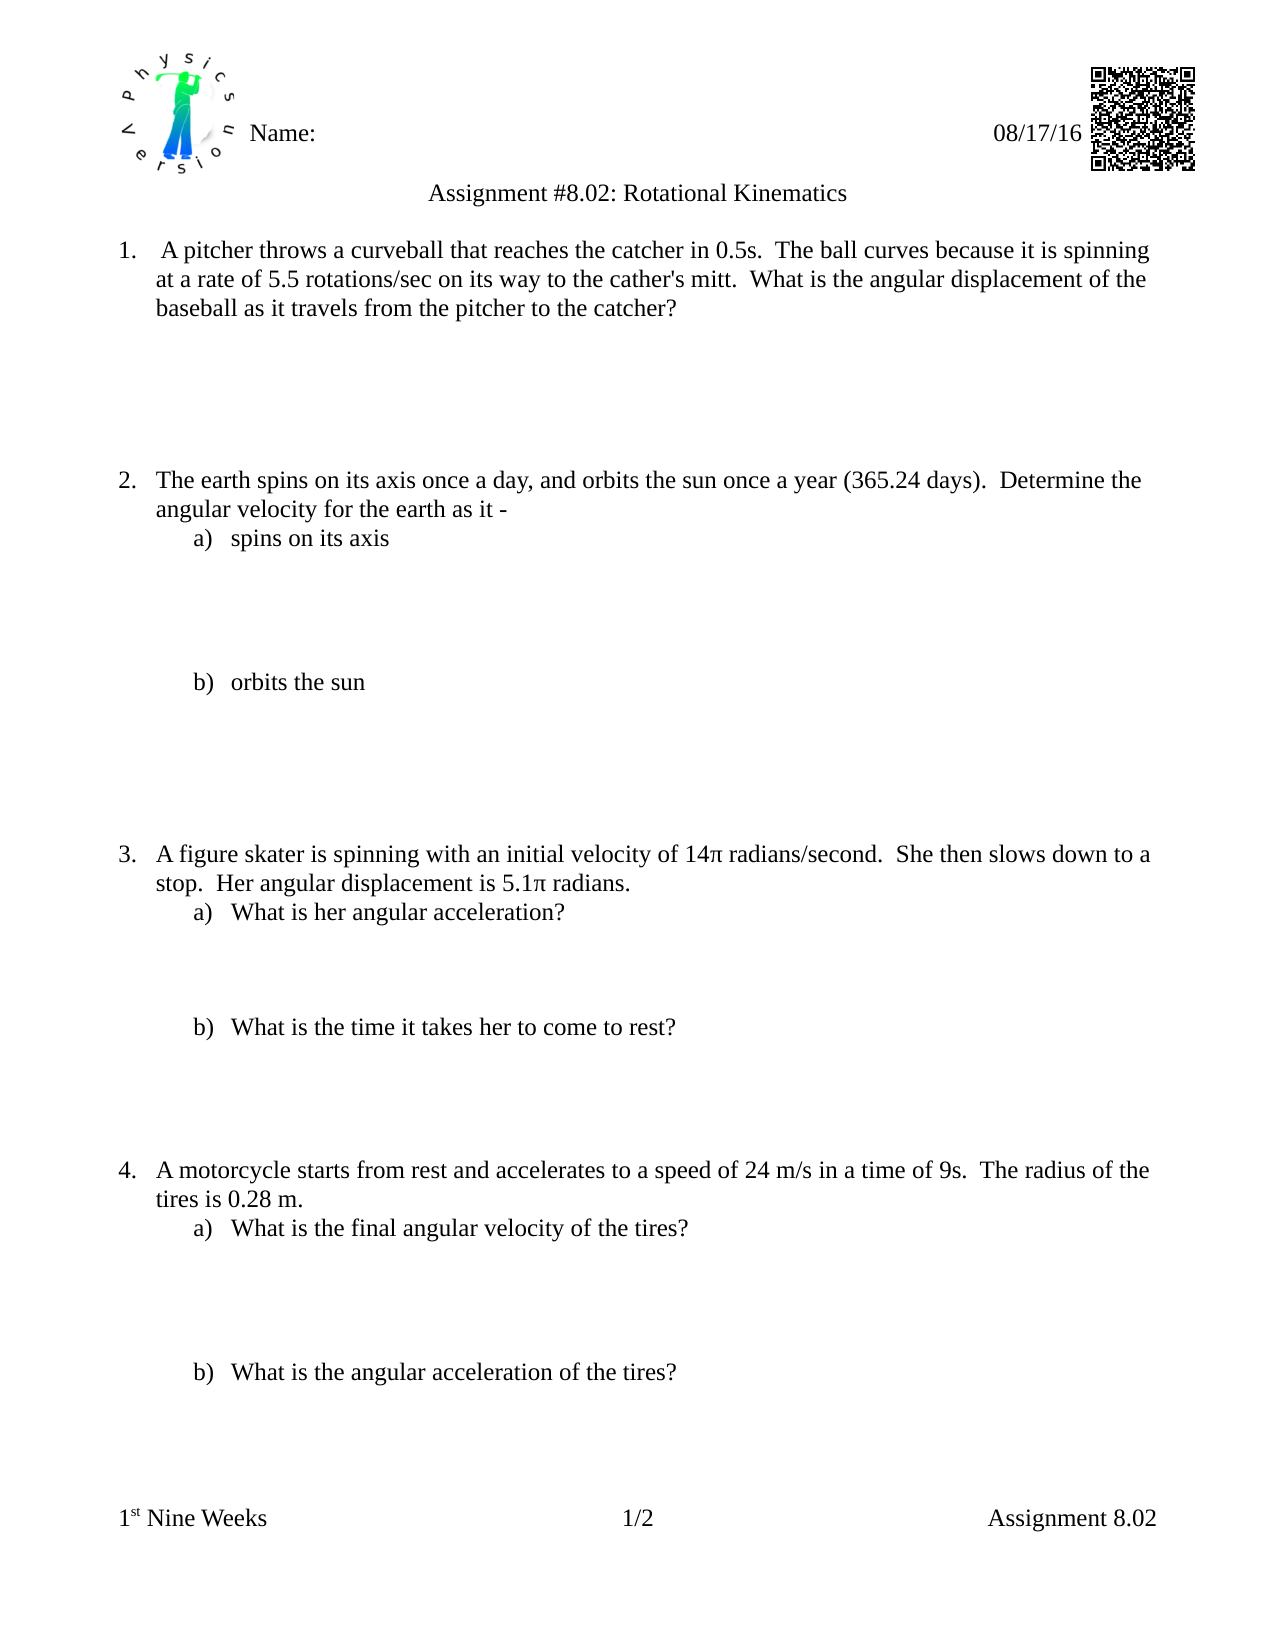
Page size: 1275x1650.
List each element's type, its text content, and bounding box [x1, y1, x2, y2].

list What is the time it takes her to come to rest? [193, 1012, 1157, 1041]
list What is the final angular velocity of the tires? [193, 1213, 1157, 1242]
list orbits the sun [193, 667, 1157, 696]
list The earth spins on its axis once a day, and orbits the sun once a year (365.24 days). Determine the angular velocity for the earth as it - [118, 466, 1157, 523]
picture [1082, 58, 1203, 179]
list spins on its axis [193, 523, 1157, 552]
text Assignment #8.02: Rotational Kinematics [118, 176, 1157, 207]
list What is the angular acceleration of the tires? [193, 1357, 1157, 1386]
picture [121, 53, 235, 174]
list A motorcycle starts from rest and accelerates to a speed of 24 m/s in a time of 9s. The radius of the tires is 0.28 m. [118, 1156, 1157, 1213]
list A figure skater is spinning with an initial velocity of 14π radians/second. She then slows down to a stop. Her angular displacement is 5.1π radians. [118, 839, 1157, 897]
list A pitcher throws a curveball that reaches the catcher in 0.5s. The ball curves because it is spinning at a rate of 5.5 rotations/sec on its way to the cather's mitt. What is the angular displacement of the baseball as it travels from the pitcher to the catcher? [118, 236, 1157, 322]
list What is her angular acceleration? [193, 897, 1157, 926]
